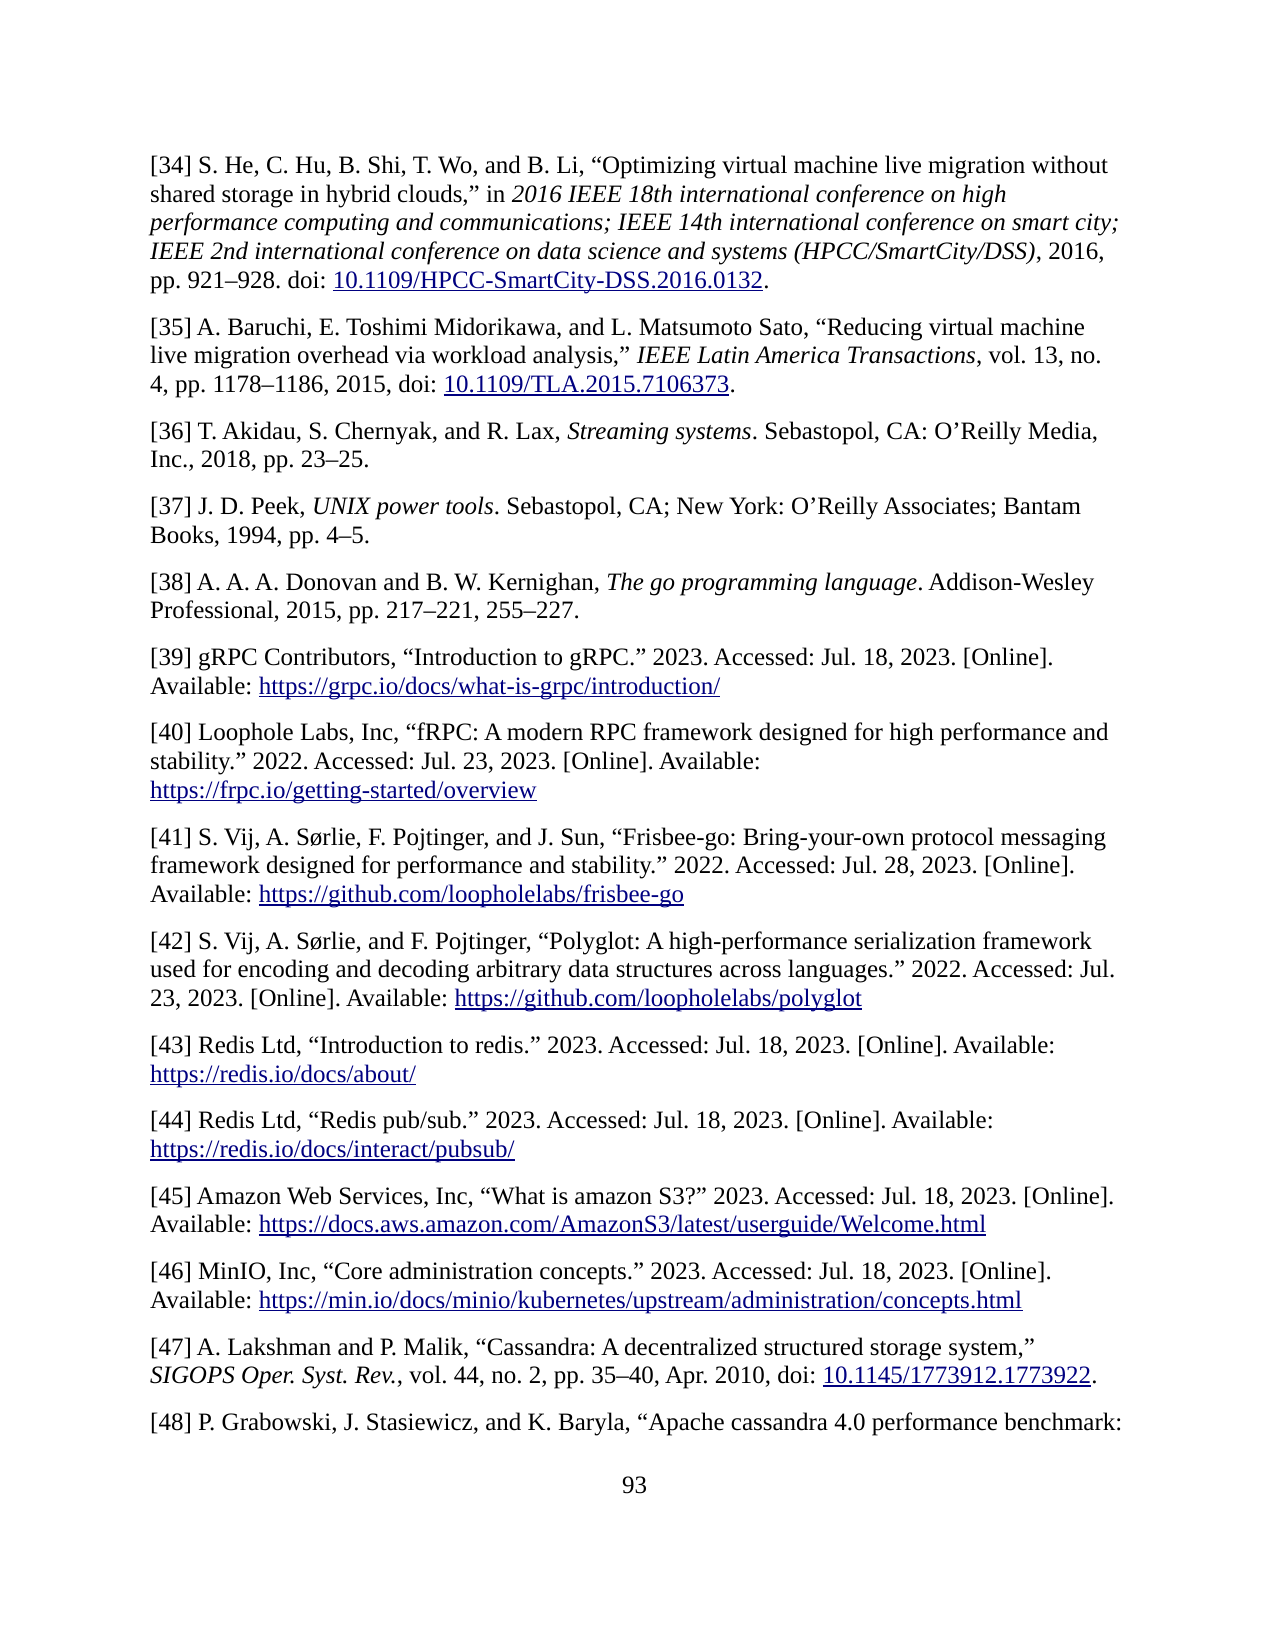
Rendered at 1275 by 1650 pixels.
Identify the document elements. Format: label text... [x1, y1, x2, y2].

text [46] MinIO, Inc, “Core administration concepts.” 2023. Accessed: Jul. 18, 2023. [Online]. Available: https://min.io/docs/minio/kubernetes/upstream/administration/concepts.html [150, 1256, 1125, 1314]
text [34] S. He, C. Hu, B. Shi, T. Wo, and B. Li, “Optimizing virtual machine live migration without shared storage in hybrid clouds,” in 2016 IEEE 18th international conference on high performance computing and communications; IEEE 14th international conference on smart city; IEEE 2nd international conference on data science and systems (HPCC/SmartCity/DSS), 2016, pp. 921–928. doi: 10.1109/HPCC-SmartCity-DSS.2016.0132. [150, 150, 1125, 294]
text [48] P. Grabowski, J. Stasiewicz, and K. Baryla, “Apache cassandra 4.0 performance benchmark: [150, 1407, 1125, 1436]
text [43] Redis Ltd, “Introduction to redis.” 2023. Accessed: Jul. 18, 2023. [Online]. Available: https://redis.io/docs/about/ [150, 1030, 1125, 1087]
text [41] S. Vij, A. Sørlie, F. Pojtinger, and J. Sun, “Frisbee-go: Bring-your-own protocol messaging framework designed for performance and stability.” 2022. Accessed: Jul. 28, 2023. [Online]. Available: https://github.com/loopholelabs/frisbee-go [150, 822, 1125, 908]
text [35] A. Baruchi, E. Toshimi Midorikawa, and L. Matsumoto Sato, “Reducing virtual machine live migration overhead via workload analysis,” IEEE Latin America Transactions, vol. 13, no. 4, pp. 1178–1186, 2015, doi: 10.1109/TLA.2015.7106373. [150, 312, 1125, 398]
text [47] A. Lakshman and P. Malik, “Cassandra: A decentralized structured storage system,” SIGOPS Oper. Syst. Rev., vol. 44, no. 2, pp. 35–40, Apr. 2010, doi: 10.1145/1773912.1773922. [150, 1332, 1125, 1389]
text [38] A. A. A. Donovan and B. W. Kernighan, The go programming language. Addison-Wesley Professional, 2015, pp. 217–221, 255–227. [150, 567, 1125, 624]
text [37] J. D. Peek, UNIX power tools. Sebastopol, CA; New York: O’Reilly Associates; Bantam Books, 1994, pp. 4–5. [150, 491, 1125, 549]
text [36] T. Akidau, S. Chernyak, and R. Lax, Streaming systems. Sebastopol, CA: O’Reilly Media, Inc., 2018, pp. 23–25. [150, 416, 1125, 473]
text [44] Redis Ltd, “Redis pub/sub.” 2023. Accessed: Jul. 18, 2023. [Online]. Available: https://redis.io/docs/interact/pubsub/ [150, 1105, 1125, 1163]
text [39] gRPC Contributors, “Introduction to gRPC.” 2023. Accessed: Jul. 18, 2023. [Online]. Available: https://grpc.io/docs/what-is-grpc/introduction/ [150, 642, 1125, 699]
text [42] S. Vij, A. Sørlie, and F. Pojtinger, “Polyglot: A high-performance serialization framework used for encoding and decoding arbitrary data structures across languages.” 2022. Accessed: Jul. 23, 2023. [Online]. Available: https://github.com/loopholelabs/polyglot [150, 926, 1125, 1012]
text [40] Loophole Labs, Inc, “fRPC: A modern RPC framework designed for high performance and stability.” 2022. Accessed: Jul. 23, 2023. [Online]. Available: https://frpc.io/getting-started/overview [150, 717, 1125, 804]
text [45] Amazon Web Services, Inc, “What is amazon S3?” 2023. Accessed: Jul. 18, 2023. [Online]. Available: https://docs.aws.amazon.com/AmazonS3/latest/userguide/Welcome.html [150, 1181, 1125, 1238]
